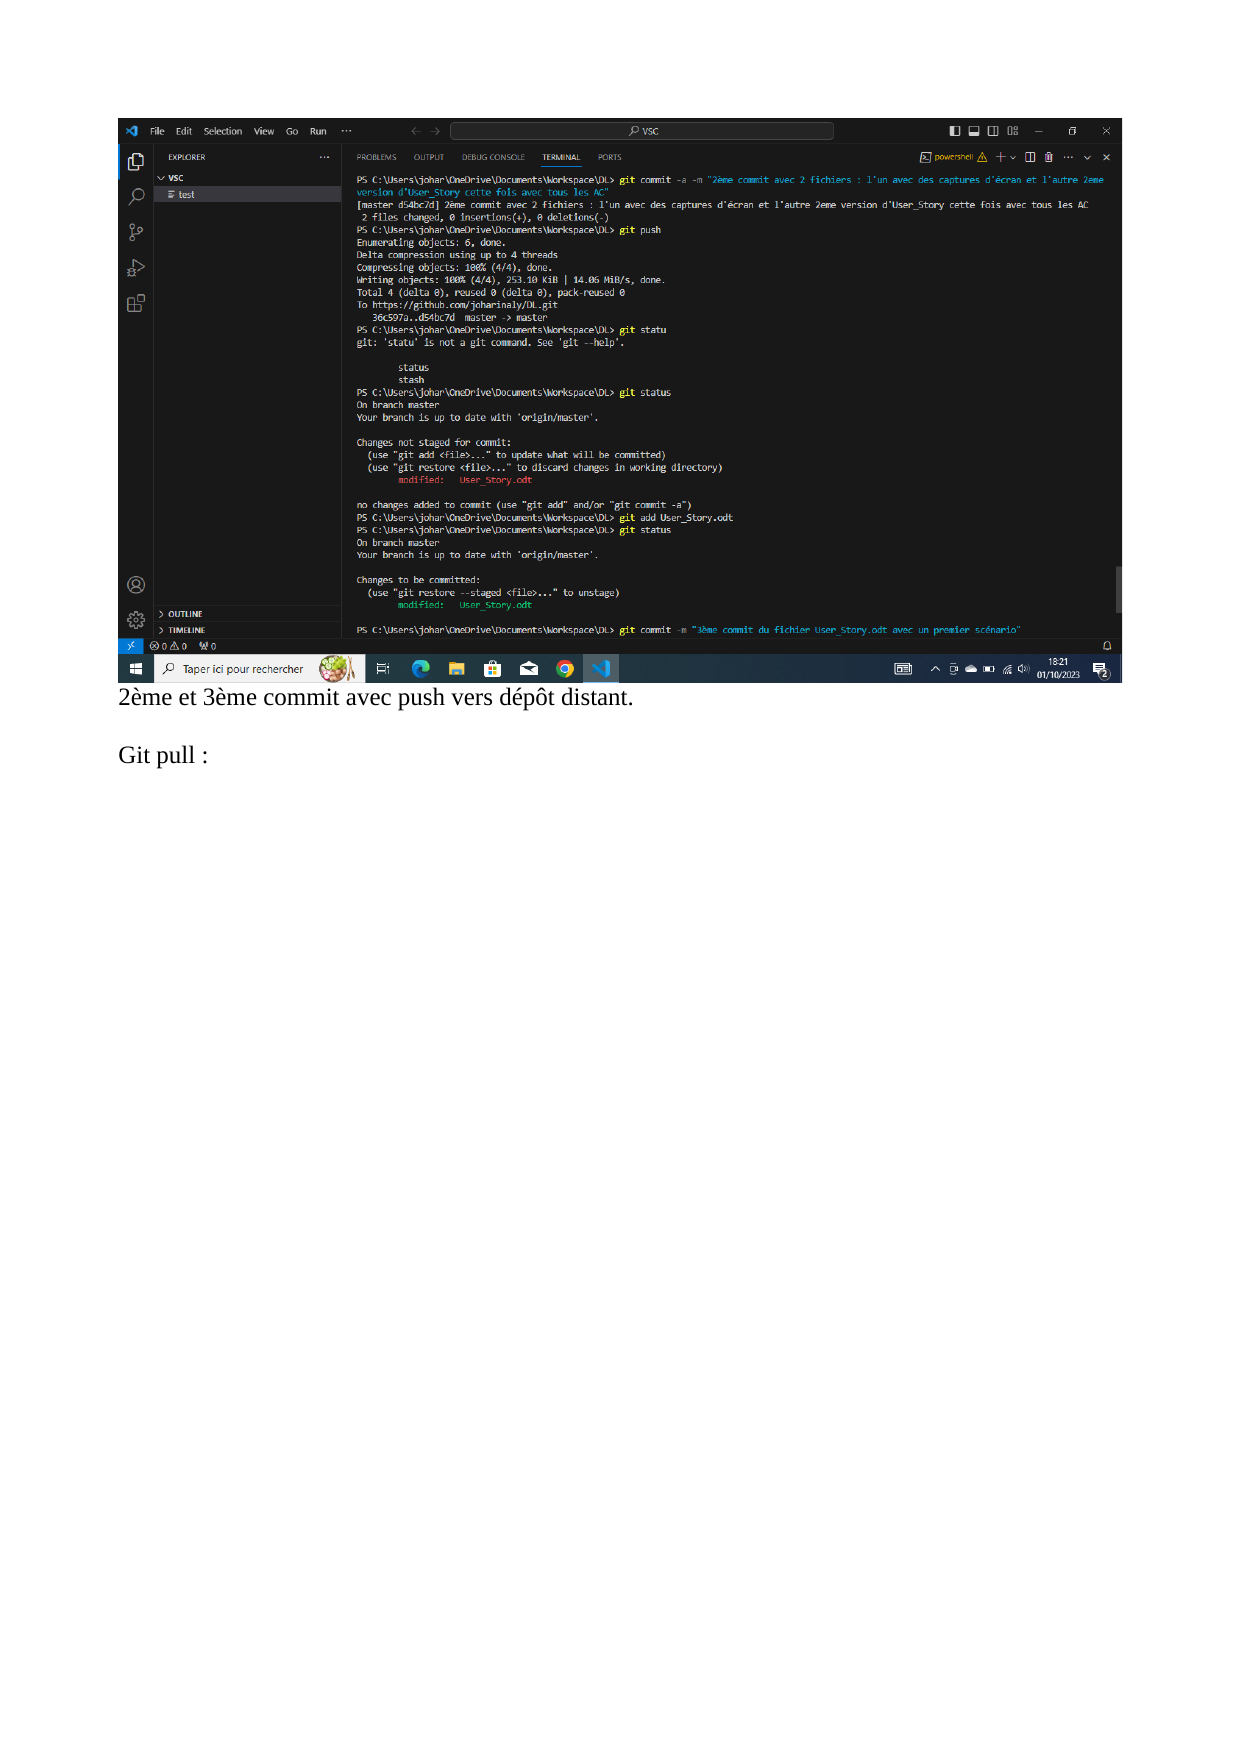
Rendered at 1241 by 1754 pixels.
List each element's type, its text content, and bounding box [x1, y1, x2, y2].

picture [118, 118, 1123, 683]
text Git pull : [118, 740, 1122, 769]
text 2ème et 3ème commit avec push vers dépôt distant. [118, 683, 1122, 711]
